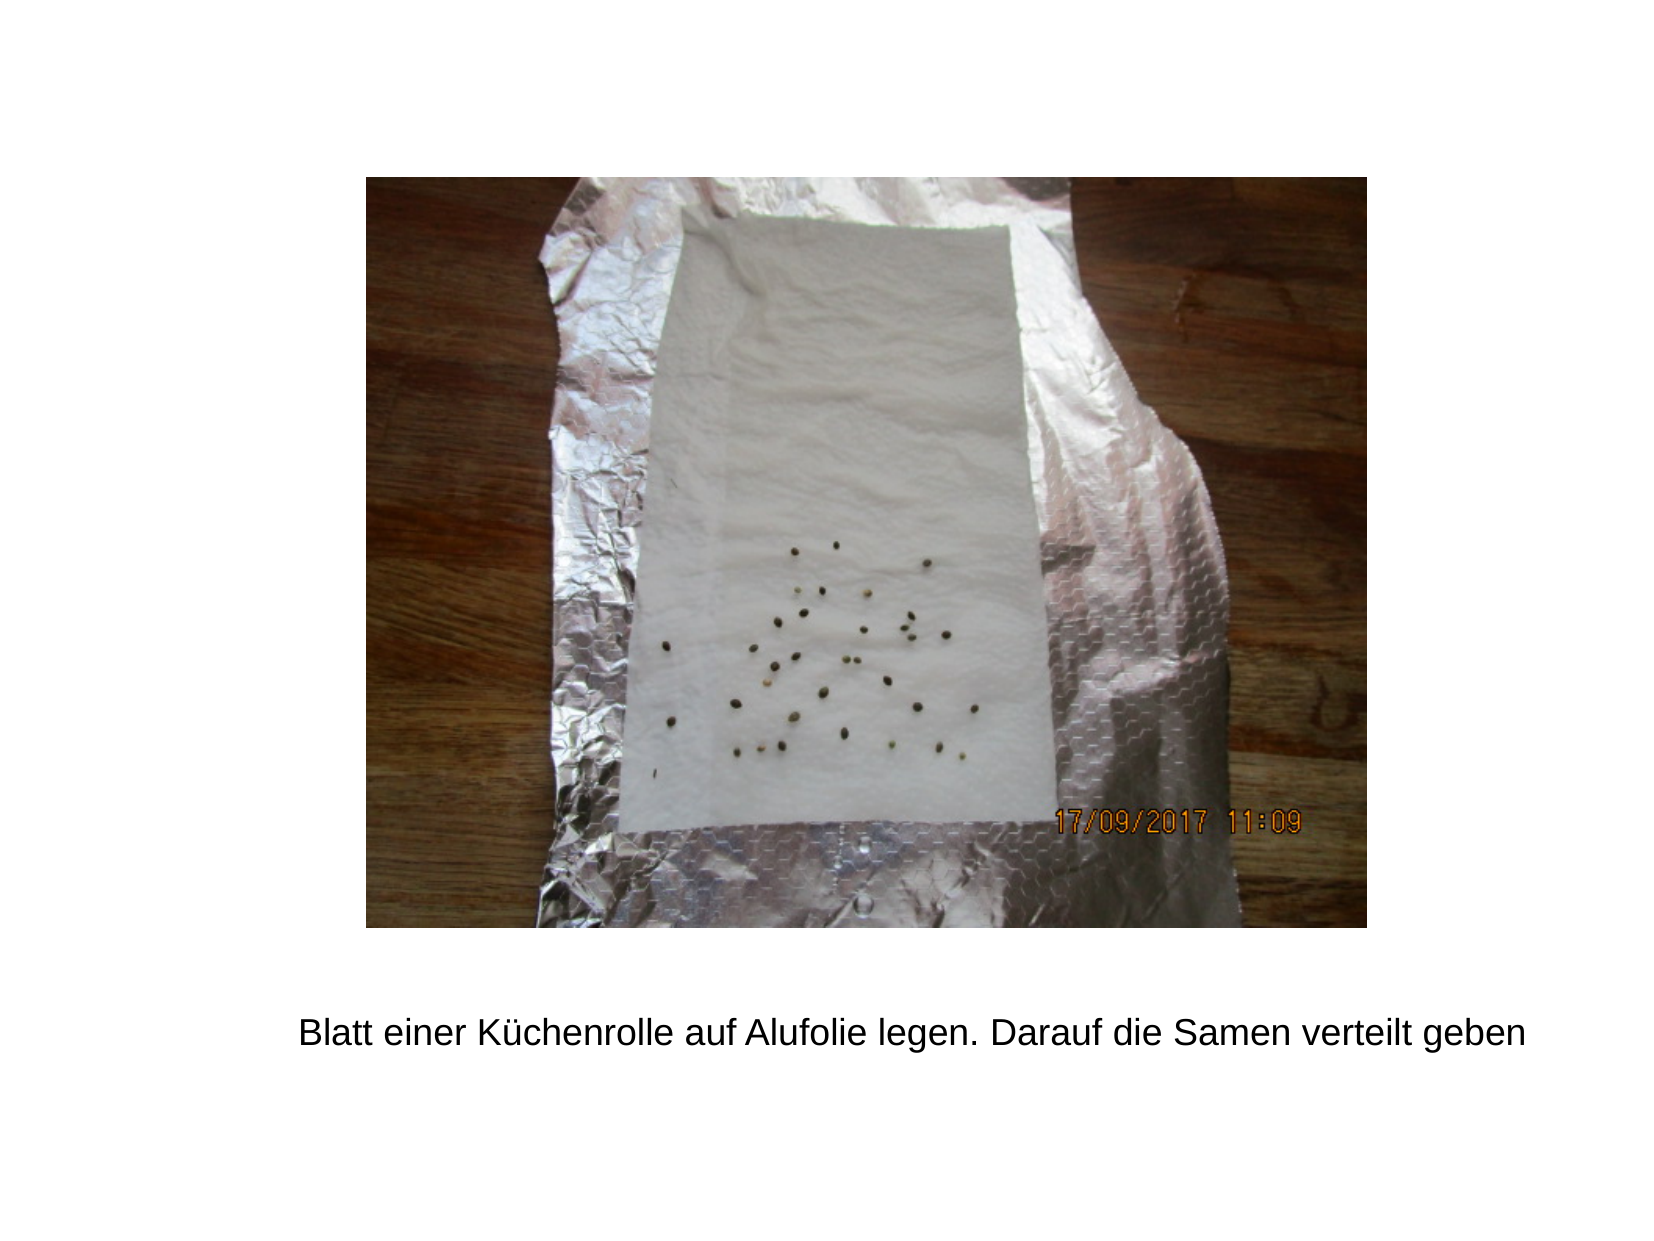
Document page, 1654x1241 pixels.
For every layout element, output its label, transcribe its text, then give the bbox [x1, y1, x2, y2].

text_box Blatt einer Küchenrolle auf Alufolie legen. Darauf die Samen verteilt geben [283, 1003, 1542, 1061]
picture [366, 177, 1367, 928]
